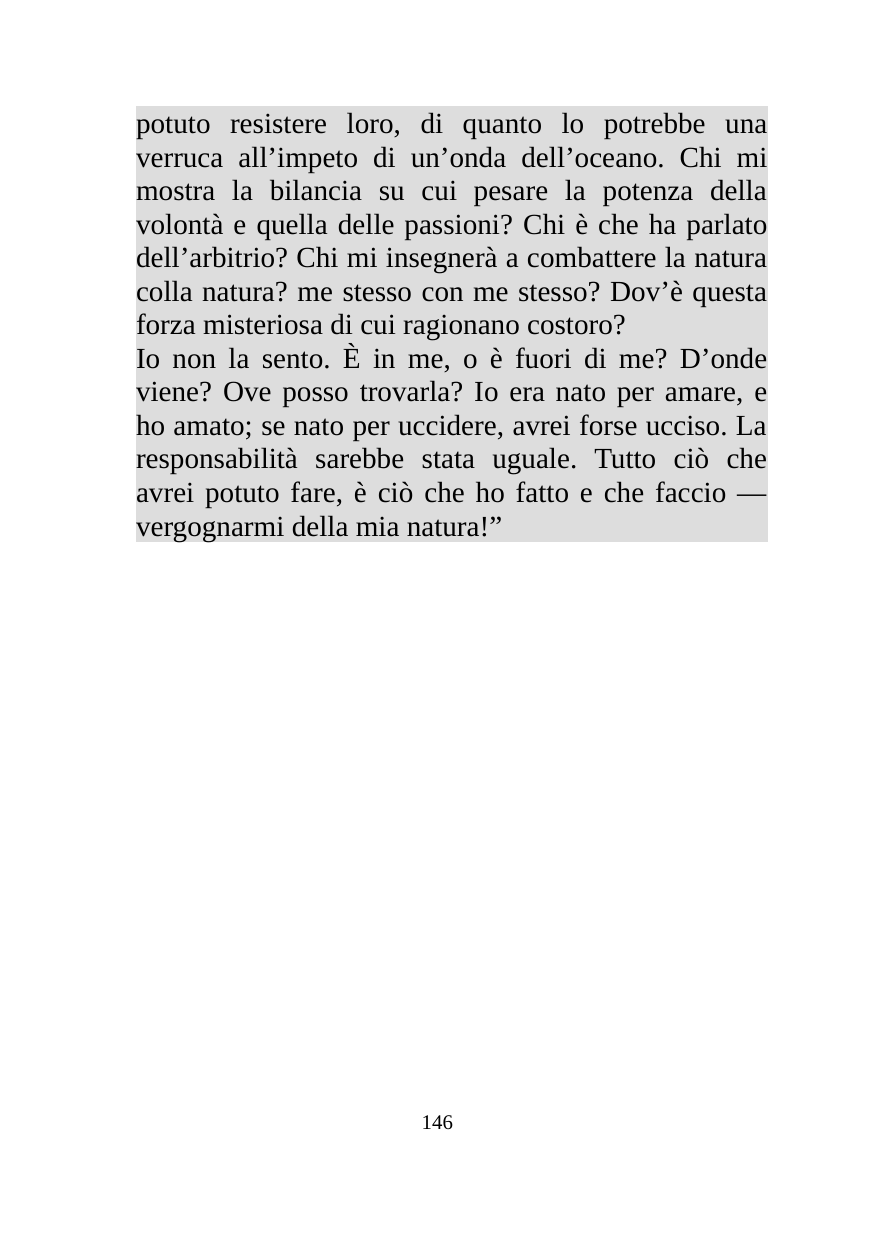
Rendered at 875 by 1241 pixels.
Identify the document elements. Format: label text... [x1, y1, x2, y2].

text Io non la sento. È in me, o è fuori di me? D’onde viene? Ove posso trovarla? Io era nato per amare, e ho amato; se nato per uccidere, avrei forse ucciso. La responsabilità sarebbe stata uguale. Tutto ciò che avrei potuto fare, è ciò che ho fatto e che faccio — vergognarmi della mia natura!” [136, 341, 768, 542]
text potuto resistere loro, di quanto lo potrebbe una verruca all’impeto di un’onda dell’oceano. Chi mi mostra la bilancia su cui pesare la potenza della volontà e quella delle passioni? Chi è che ha parlato dell’arbitrio? Chi mi insegnerà a combattere la natura colla natura? me stesso con me stesso? Dov’è questa forza misteriosa di cui ragionano costoro? [136, 106, 768, 341]
